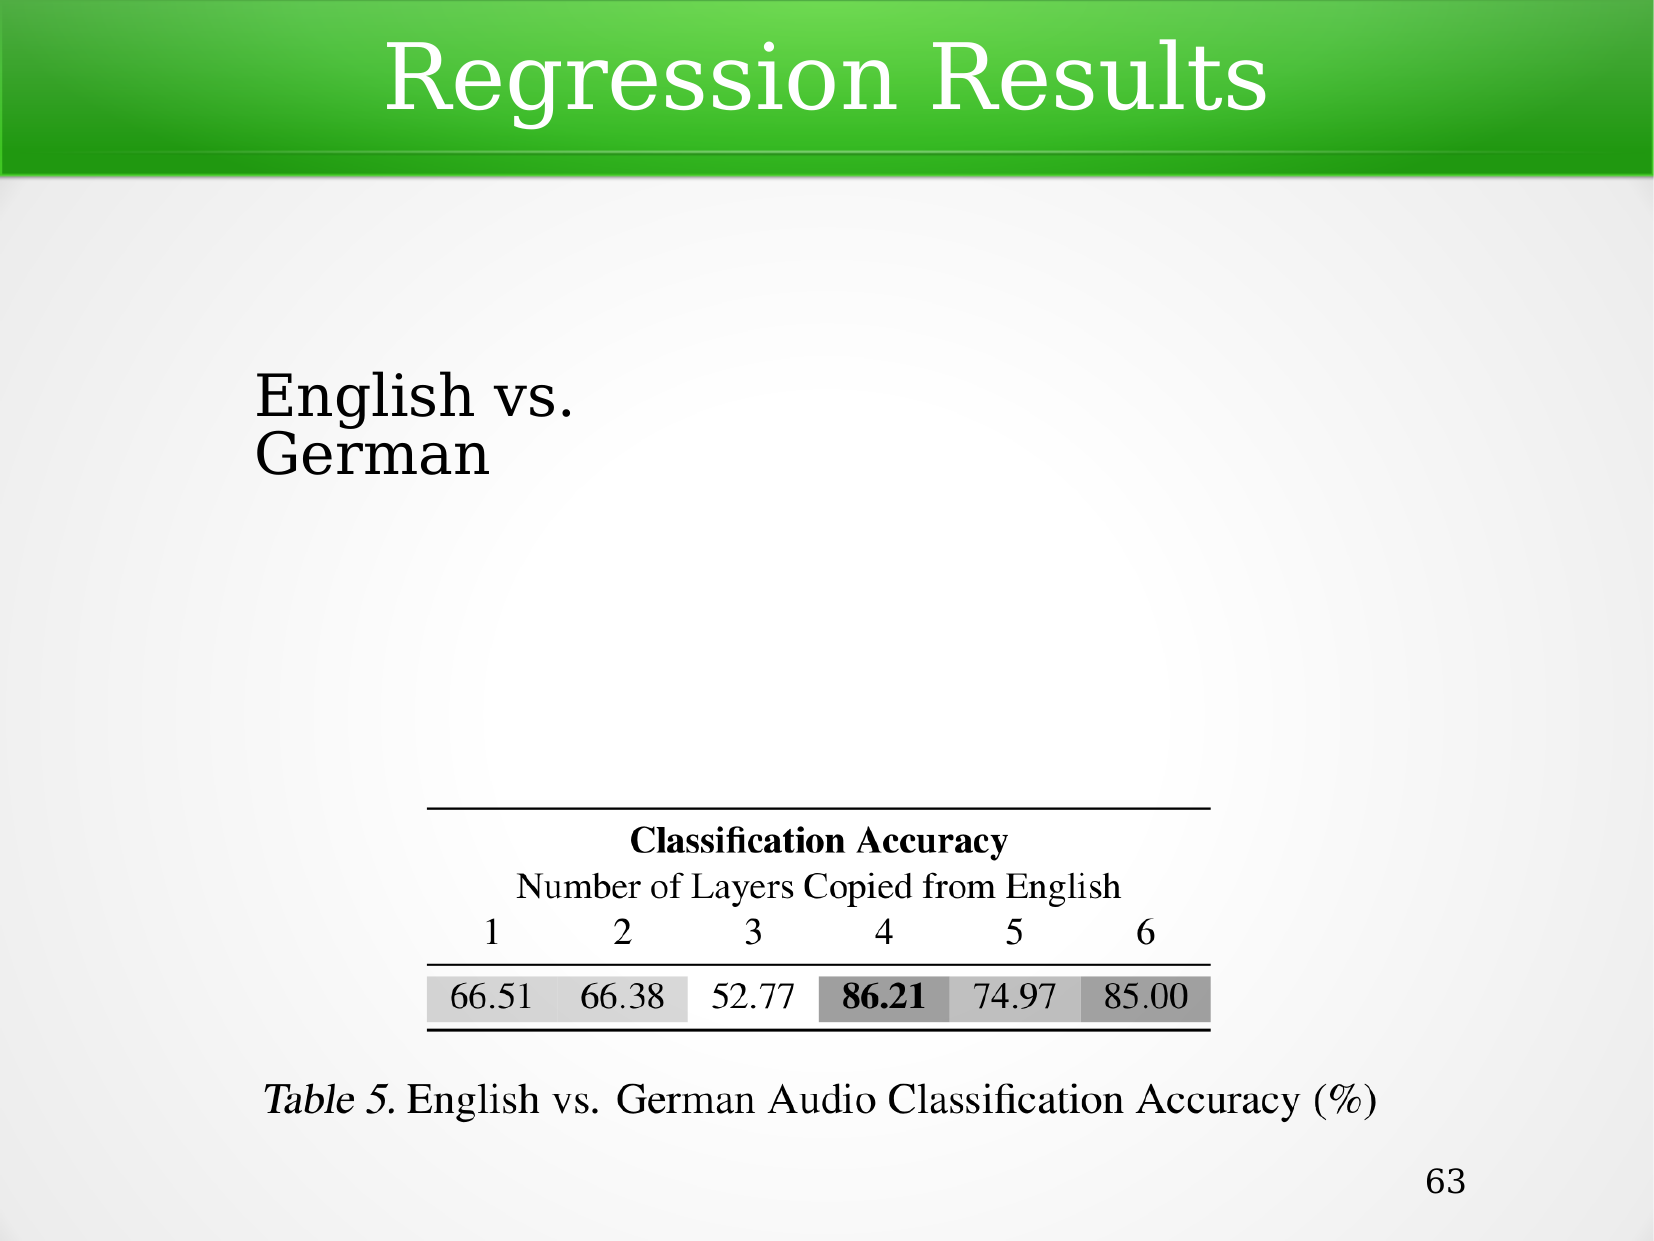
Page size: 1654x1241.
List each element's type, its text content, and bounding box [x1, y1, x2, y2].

title Regression Results [82, 11, 1571, 154]
picture [0, 0, 1654, 1241]
text_box English vs. German [239, 362, 825, 436]
